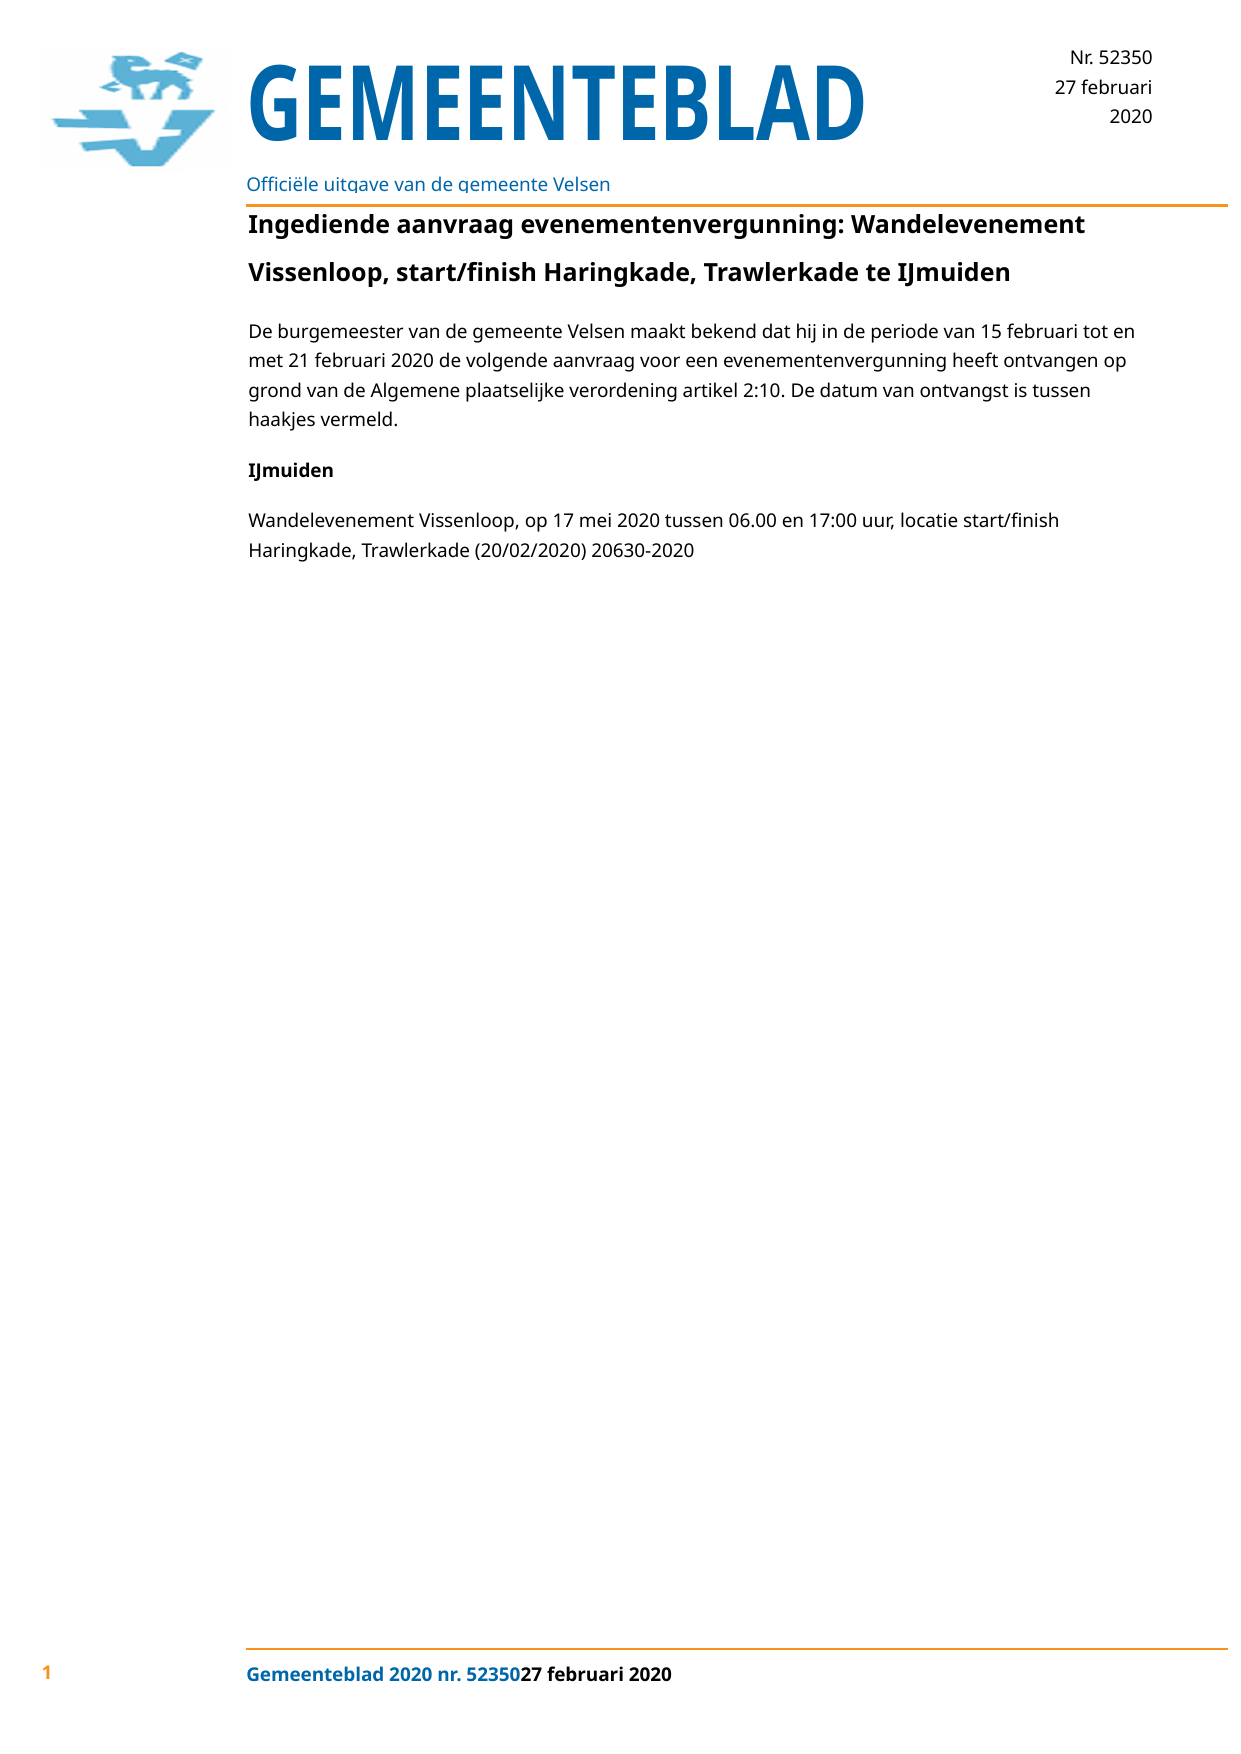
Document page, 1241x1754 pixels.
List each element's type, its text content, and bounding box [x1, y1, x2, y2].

text IJmuiden [248, 457, 1152, 483]
text Ingediende aanvraag evenementenvergunning: Wandelevenement Vissenloop, start/finish Haringkade, Trawlerkade te IJmuiden [248, 207, 1152, 288]
text De burgemeester van de gemeente Velsen maakt bekend dat hij in de periode van 15 februari tot en met 21 februari 2020 de volgende aanvraag voor een evenementenvergunning heeft ontvangen op grond van de Algemene plaatselijke verordening artikel 2:10. De datum van ontvangst is tussen haakjes vermeld. [248, 318, 1152, 432]
text Wandelevenement Vissenloop, op 17 mei 2020 tussen 06.00 en 17:00 uur, locatie start/finish Haringkade, Trawlerkade (20/02/2020) 20630-2020 [248, 507, 1152, 563]
picture [41, 47, 231, 172]
